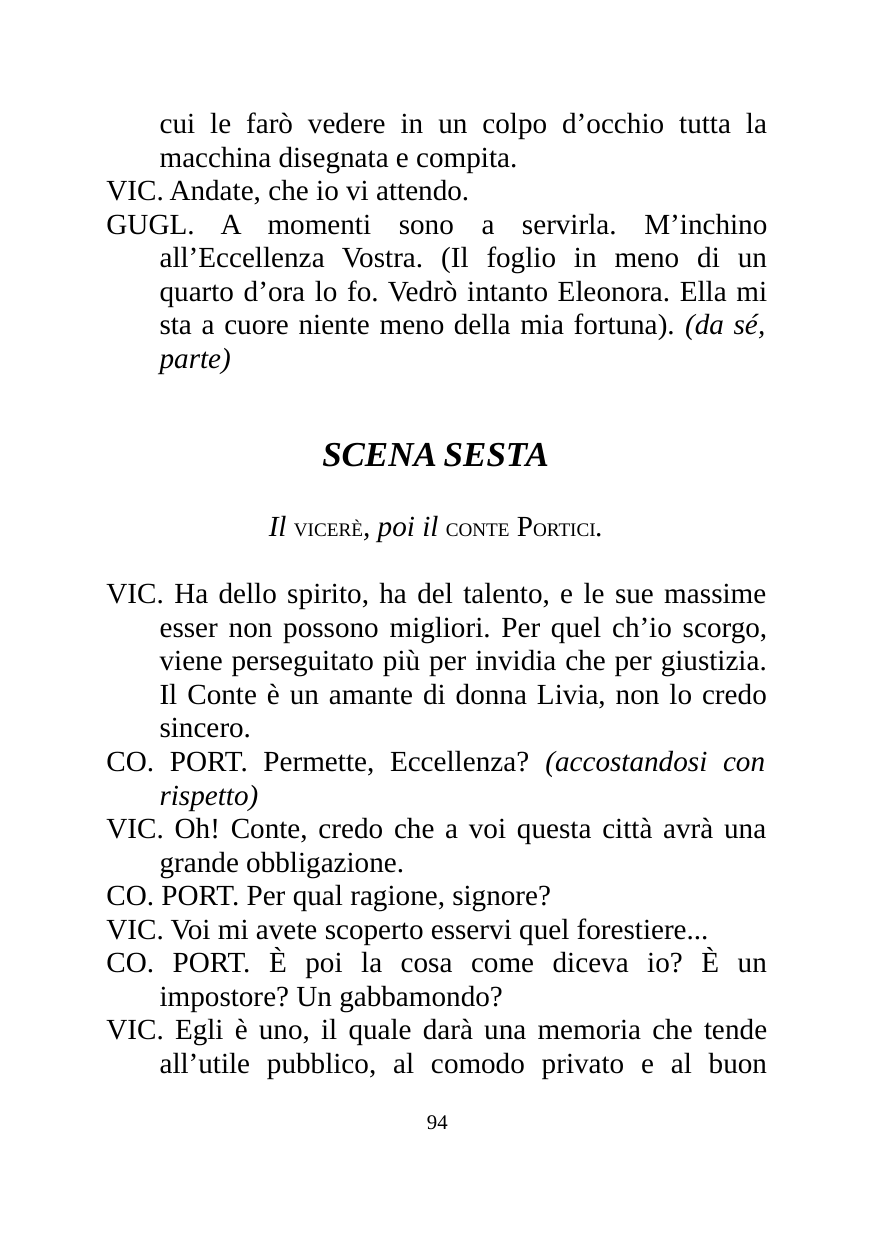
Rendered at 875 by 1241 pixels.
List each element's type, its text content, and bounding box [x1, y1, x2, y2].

text VIC. Voi mi avete scoperto esservi quel forestiere... [106, 912, 768, 945]
text VIC. Egli è uno, il quale darà una memoria che tende all’utile pubblico, al comodo privato e al buon [106, 1012, 768, 1079]
text VIC. Ha dello spirito, ha del talento, e le sue massime esser non possono migliori. Per quel ch’io scorgo, viene perseguitato più per invidia che per giustizia. Il Conte è un amante di donna Livia, non lo credo sincero. [106, 576, 768, 744]
text VIC. Oh! Conte, credo che a voi questa città avrà una grande obbligazione. [106, 811, 768, 878]
subtitle SCENA SESTA [106, 434, 768, 474]
text CO. PORT. Permette, Eccellenza? (accostandosi con rispetto) [106, 744, 768, 811]
text cui le farò vedere in un colpo d’occhio tutta la macchina disegnata e compita. [106, 106, 768, 173]
text CO. PORT. Per qual ragione, signore? [106, 878, 768, 912]
text VIC. Andate, che io vi attendo. [106, 173, 768, 207]
text CO. PORT. È poi la cosa come diceva io? È un impostore? Un gabbamondo? [106, 945, 768, 1012]
text Il vicerè, poi il conte Portici. [106, 509, 768, 543]
text GUGL. A momenti sono a servirla. M’inchino all’Eccellenza Vostra. (Il foglio in meno di un quarto d’ora lo fo. Vedrò intanto Eleonora. Ella mi sta a cuore niente meno della mia fortuna). (da sé, parte) [106, 207, 768, 374]
